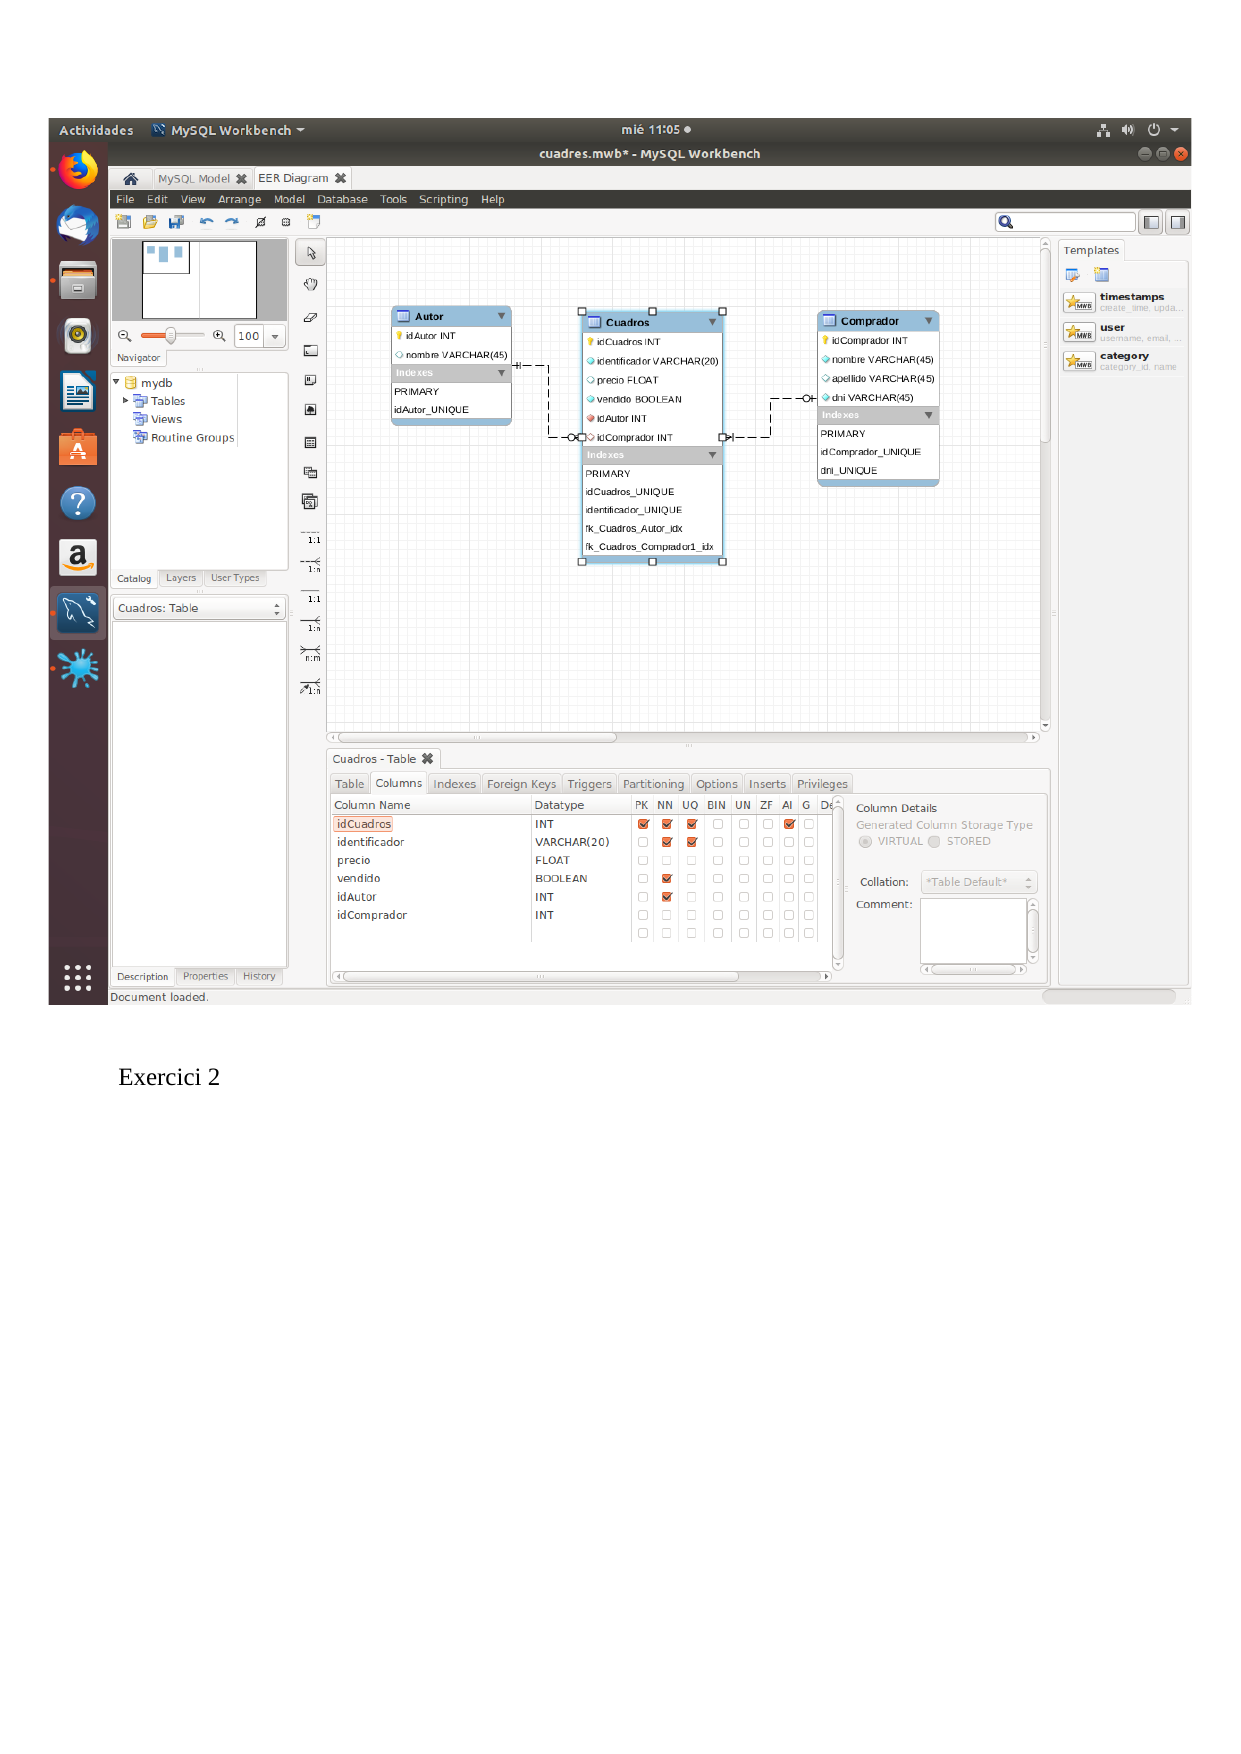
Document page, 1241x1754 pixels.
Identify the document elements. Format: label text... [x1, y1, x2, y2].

picture [48, 118, 1192, 1005]
text Exercici 2 [118, 1062, 1122, 1091]
